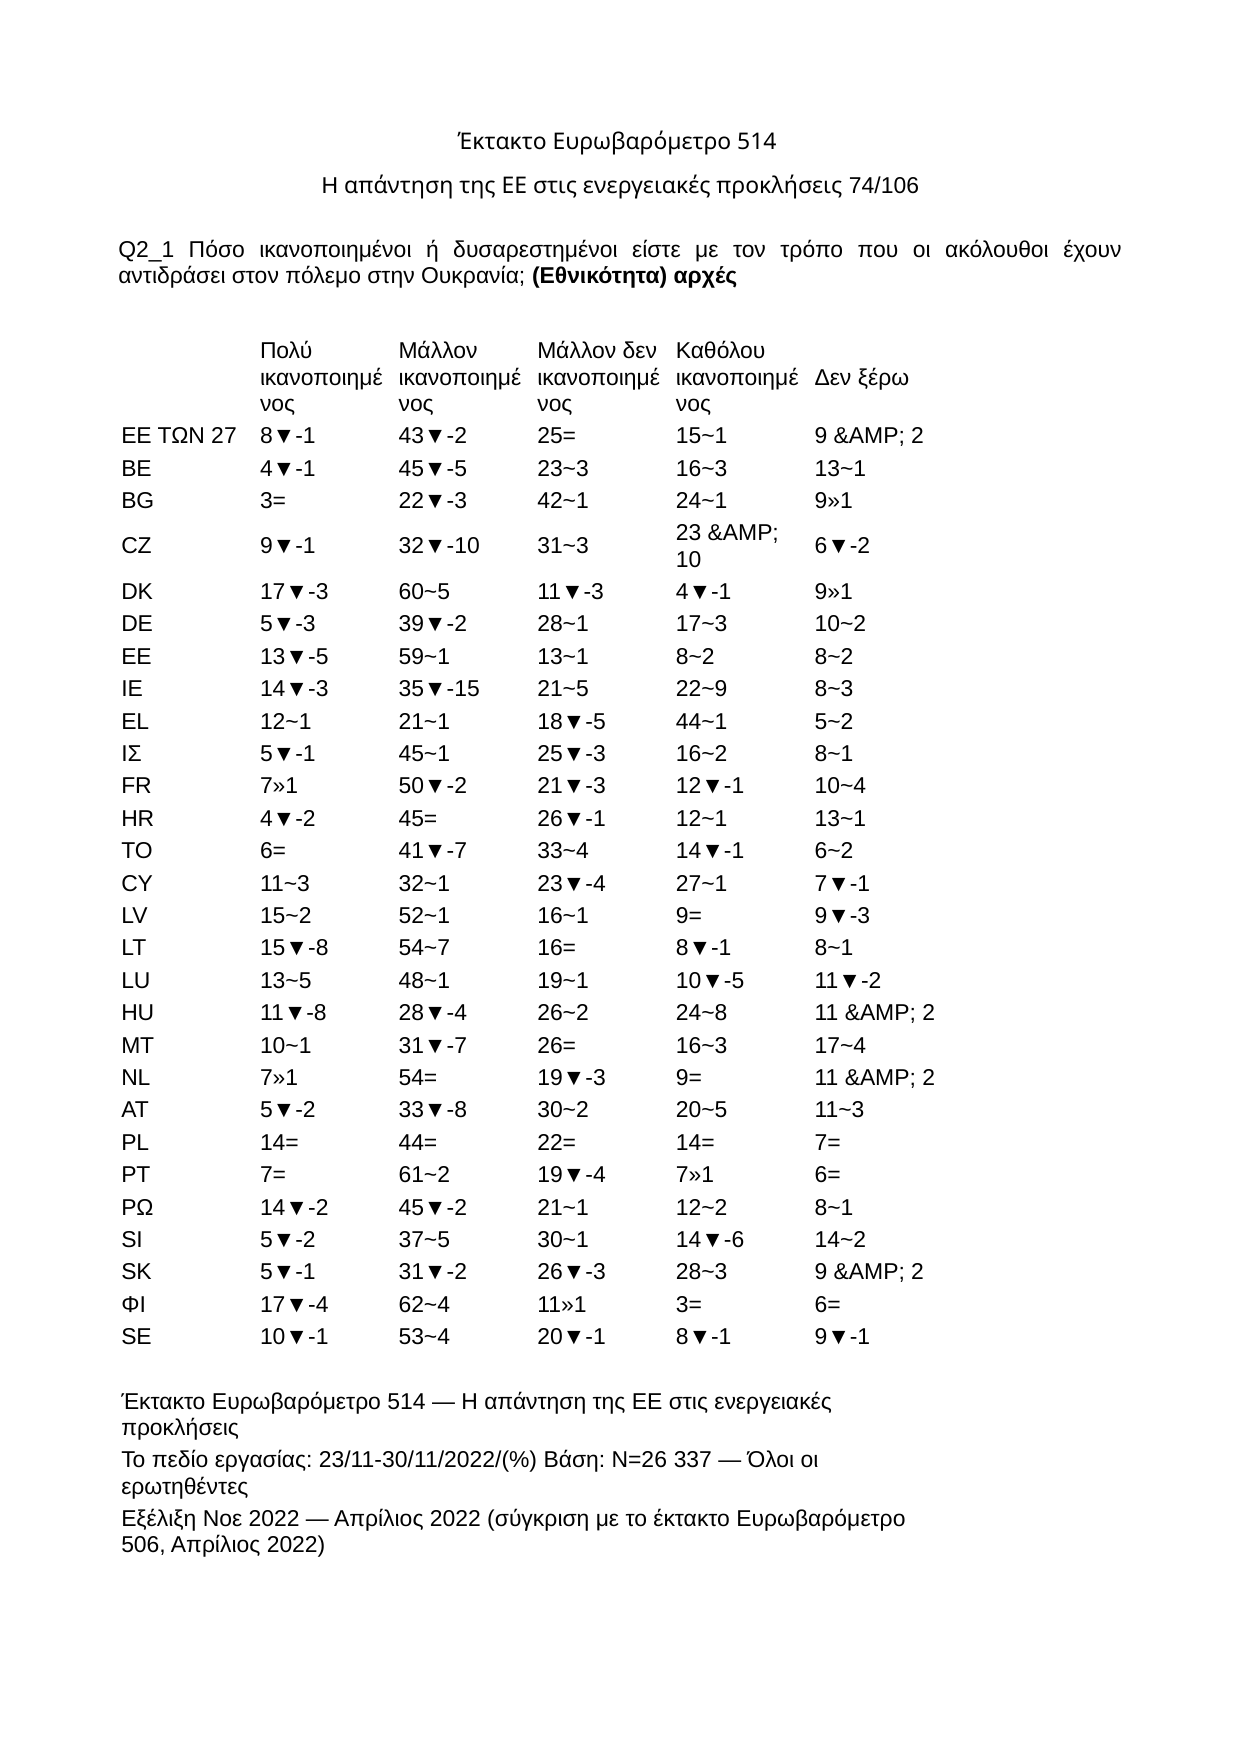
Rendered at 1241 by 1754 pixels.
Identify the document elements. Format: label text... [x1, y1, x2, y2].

table_cell PL [118, 1126, 257, 1158]
table_cell 7»1 [257, 1061, 395, 1093]
table_cell 5~2 [811, 705, 950, 737]
table_cell 21~1 [395, 705, 534, 737]
table_cell 30~1 [534, 1223, 673, 1255]
table_header Πολύ ικανοποιημένος [257, 334, 395, 419]
table_cell DK [118, 575, 257, 607]
table_cell MT [118, 1029, 257, 1061]
table_header Μάλλον δεν ικανοποιημένος [534, 334, 673, 419]
table_cell 16~2 [673, 737, 811, 769]
table_header Δεν ξέρω [811, 334, 950, 419]
table_cell 19▼-4 [534, 1158, 673, 1191]
table_cell 3= [257, 484, 395, 516]
table_cell 44= [395, 1126, 534, 1158]
table_cell 44~1 [673, 705, 811, 737]
table_cell 9= [673, 1061, 811, 1093]
table_cell 5▼-1 [257, 1255, 395, 1288]
table_cell 23~3 [534, 452, 673, 484]
table_cell ΡΩ [118, 1191, 257, 1223]
table_cell 39▼-2 [395, 608, 534, 640]
table_cell 26~2 [534, 996, 673, 1028]
table_cell 6= [811, 1158, 950, 1191]
table_cell 8▼-1 [673, 931, 811, 964]
table_cell 8▼-1 [257, 419, 395, 452]
table_cell 43▼-2 [395, 419, 534, 452]
table_cell 21~1 [534, 1191, 673, 1223]
table_cell 11~3 [811, 1093, 950, 1126]
table_cell 8~1 [811, 931, 950, 964]
table_cell 16= [534, 931, 673, 964]
table_cell 9»1 [811, 575, 950, 607]
table_cell 9 &AMP; 2 [811, 419, 950, 452]
table_cell 7= [257, 1158, 395, 1191]
table_cell [118, 1353, 257, 1385]
table_cell 20▼-1 [534, 1320, 673, 1352]
table_cell 8▼-1 [673, 1320, 811, 1352]
table_cell 31~3 [534, 516, 673, 575]
table_cell 11▼-3 [534, 575, 673, 607]
table_cell FR [118, 769, 257, 802]
table_cell 45~1 [395, 737, 534, 769]
table_cell 8~1 [811, 1191, 950, 1223]
table_cell 14▼-3 [257, 672, 395, 704]
table_cell 41▼-7 [395, 834, 534, 867]
table_cell 60~5 [395, 575, 534, 607]
table_cell 11»1 [534, 1288, 673, 1320]
table_cell 14= [673, 1126, 811, 1158]
table_cell SK [118, 1255, 257, 1288]
table_cell SE [118, 1320, 257, 1352]
table_cell [534, 1353, 673, 1385]
table_cell 62~4 [395, 1288, 534, 1320]
table_cell 12~1 [673, 802, 811, 834]
table_cell 28~3 [673, 1255, 811, 1288]
table_cell 6~2 [811, 834, 950, 867]
table_cell 6▼-2 [811, 516, 950, 575]
table_cell 33▼-8 [395, 1093, 534, 1126]
table_cell ΕΕ ΤΩΝ 27 [118, 419, 257, 452]
table_cell 35▼-15 [395, 672, 534, 704]
table_cell 4▼-1 [673, 575, 811, 607]
table_cell 7= [811, 1126, 950, 1158]
table_cell 24~8 [673, 996, 811, 1028]
table_cell ΦΙ [118, 1288, 257, 1320]
table_cell EE [118, 640, 257, 672]
table_cell LV [118, 899, 257, 931]
table_cell 9= [673, 899, 811, 931]
table_cell 11~3 [257, 867, 395, 899]
table_cell 5▼-2 [257, 1093, 395, 1126]
table_cell 50▼-2 [395, 769, 534, 802]
table_cell 12▼-1 [673, 769, 811, 802]
table_cell 10▼-1 [257, 1320, 395, 1352]
table_cell 53~4 [395, 1320, 534, 1352]
table_cell 33~4 [534, 834, 673, 867]
table_cell 20~5 [673, 1093, 811, 1126]
table_cell 16~3 [673, 1029, 811, 1061]
table_cell 23 &AMP; 10 [673, 516, 811, 575]
table_cell 45▼-5 [395, 452, 534, 484]
table_cell Εξέλιξη Νοε 2022 — Απρίλιος 2022 (σύγκριση με το έκτακτο Ευρωβαρόμετρο 506, Απρίλιος 2022) [118, 1502, 950, 1561]
table_cell 25▼-3 [534, 737, 673, 769]
table_cell 22~9 [673, 672, 811, 704]
table_cell 10▼-5 [673, 964, 811, 996]
table_cell 52~1 [395, 899, 534, 931]
table_cell 32~1 [395, 867, 534, 899]
table_cell 45= [395, 802, 534, 834]
table_cell 9»1 [811, 484, 950, 516]
table_cell PT [118, 1158, 257, 1191]
table_cell 11 &AMP; 2 [811, 1061, 950, 1093]
table_cell 26= [534, 1029, 673, 1061]
table_cell 3= [673, 1288, 811, 1320]
table_cell 8~1 [811, 737, 950, 769]
table_cell 13~5 [257, 964, 395, 996]
table_cell 5▼-3 [257, 608, 395, 640]
table_cell 48~1 [395, 964, 534, 996]
table_cell 22= [534, 1126, 673, 1158]
table_cell 54= [395, 1061, 534, 1093]
table_cell 22▼-3 [395, 484, 534, 516]
table_cell 9 &AMP; 2 [811, 1255, 950, 1288]
table_cell 17▼-3 [257, 575, 395, 607]
table_cell CZ [118, 516, 257, 575]
table_cell 12~2 [673, 1191, 811, 1223]
table_cell 7▼-1 [811, 867, 950, 899]
table_cell 28▼-4 [395, 996, 534, 1028]
table_cell Το πεδίο εργασίας: 23/11-30/11/2022/(%) Βάση: N=26 337 — Όλοι οι ερωτηθέντες [118, 1444, 950, 1502]
table_cell 11 &AMP; 2 [811, 996, 950, 1028]
table_cell SI [118, 1223, 257, 1255]
table_cell 15▼-8 [257, 931, 395, 964]
table_cell 12~1 [257, 705, 395, 737]
table_cell IE [118, 672, 257, 704]
table_header [118, 334, 257, 419]
table_cell 17~3 [673, 608, 811, 640]
table_cell 4▼-1 [257, 452, 395, 484]
table_cell 23▼-4 [534, 867, 673, 899]
table_header Μάλλον ικανοποιημένος [395, 334, 534, 419]
table_cell HU [118, 996, 257, 1028]
table_cell BE [118, 452, 257, 484]
table_cell 8~2 [811, 640, 950, 672]
table_cell 8~3 [811, 672, 950, 704]
table_cell LU [118, 964, 257, 996]
table_cell 6= [811, 1288, 950, 1320]
table_cell DE [118, 608, 257, 640]
table_cell 27~1 [673, 867, 811, 899]
table_cell 45▼-2 [395, 1191, 534, 1223]
table_cell 31▼-2 [395, 1255, 534, 1288]
table_cell 9▼-3 [811, 899, 950, 931]
table_cell 13~1 [811, 452, 950, 484]
table_cell 61~2 [395, 1158, 534, 1191]
table_cell 7»1 [673, 1158, 811, 1191]
table_cell HR [118, 802, 257, 834]
table_cell 17▼-4 [257, 1288, 395, 1320]
table_cell 37~5 [395, 1223, 534, 1255]
table_cell CY [118, 867, 257, 899]
table_cell 25= [534, 419, 673, 452]
table_cell 19~1 [534, 964, 673, 996]
table_cell 30~2 [534, 1093, 673, 1126]
table_cell 42~1 [534, 484, 673, 516]
table_cell ΙΣ [118, 737, 257, 769]
table_cell EL [118, 705, 257, 737]
table_header Καθόλου ικανοποιημένος [673, 334, 811, 419]
table_cell 5▼-2 [257, 1223, 395, 1255]
table_cell 10~2 [811, 608, 950, 640]
table_cell 28~1 [534, 608, 673, 640]
table_cell [257, 1353, 395, 1385]
table_cell [395, 1353, 534, 1385]
table_cell 14▼-6 [673, 1223, 811, 1255]
text Q2_1 Πόσο ικανοποιημένοι ή δυσαρεστημένοι είστε με τον τρόπο που οι ακόλουθοι έχουν αντιδράσει στον πόλεμο στην Ουκρανία; (Εθνικότητα) αρχές [118, 236, 1122, 289]
table_cell 24~1 [673, 484, 811, 516]
table_cell AT [118, 1093, 257, 1126]
table_cell 10~1 [257, 1029, 395, 1061]
table_cell BG [118, 484, 257, 516]
table_cell 6= [257, 834, 395, 867]
table_cell LT [118, 931, 257, 964]
table_cell 14▼-2 [257, 1191, 395, 1223]
table_cell 21~5 [534, 672, 673, 704]
table_cell [811, 1353, 950, 1385]
table_cell 19▼-3 [534, 1061, 673, 1093]
table_cell 16~3 [673, 452, 811, 484]
table_cell Έκτακτο Ευρωβαρόμετρο 514 — Η απάντηση της ΕΕ στις ενεργειακές προκλήσεις [118, 1385, 950, 1443]
table_cell 11▼-8 [257, 996, 395, 1028]
table_cell 26▼-1 [534, 802, 673, 834]
table_cell 31▼-7 [395, 1029, 534, 1061]
table_cell 15~2 [257, 899, 395, 931]
table_cell 54~7 [395, 931, 534, 964]
table_cell NL [118, 1061, 257, 1093]
table_cell 13~1 [534, 640, 673, 672]
table_cell 13~1 [811, 802, 950, 834]
table_cell 10~4 [811, 769, 950, 802]
table_cell 14~2 [811, 1223, 950, 1255]
table_cell 26▼-3 [534, 1255, 673, 1288]
table_cell 11▼-2 [811, 964, 950, 996]
table_cell 5▼-1 [257, 737, 395, 769]
table_cell 14= [257, 1126, 395, 1158]
table_cell 32▼-10 [395, 516, 534, 575]
table_cell 14▼-1 [673, 834, 811, 867]
table_cell 16~1 [534, 899, 673, 931]
table_cell 15~1 [673, 419, 811, 452]
table_cell 18▼-5 [534, 705, 673, 737]
table_cell ΤΟ [118, 834, 257, 867]
table_cell 8~2 [673, 640, 811, 672]
table_cell 17~4 [811, 1029, 950, 1061]
table_cell [673, 1353, 811, 1385]
table_cell 4▼-2 [257, 802, 395, 834]
table_cell 9▼-1 [257, 516, 395, 575]
table_cell 21▼-3 [534, 769, 673, 802]
table_cell 59~1 [395, 640, 534, 672]
table_cell 13▼-5 [257, 640, 395, 672]
table_cell 9▼-1 [811, 1320, 950, 1352]
table_cell 7»1 [257, 769, 395, 802]
